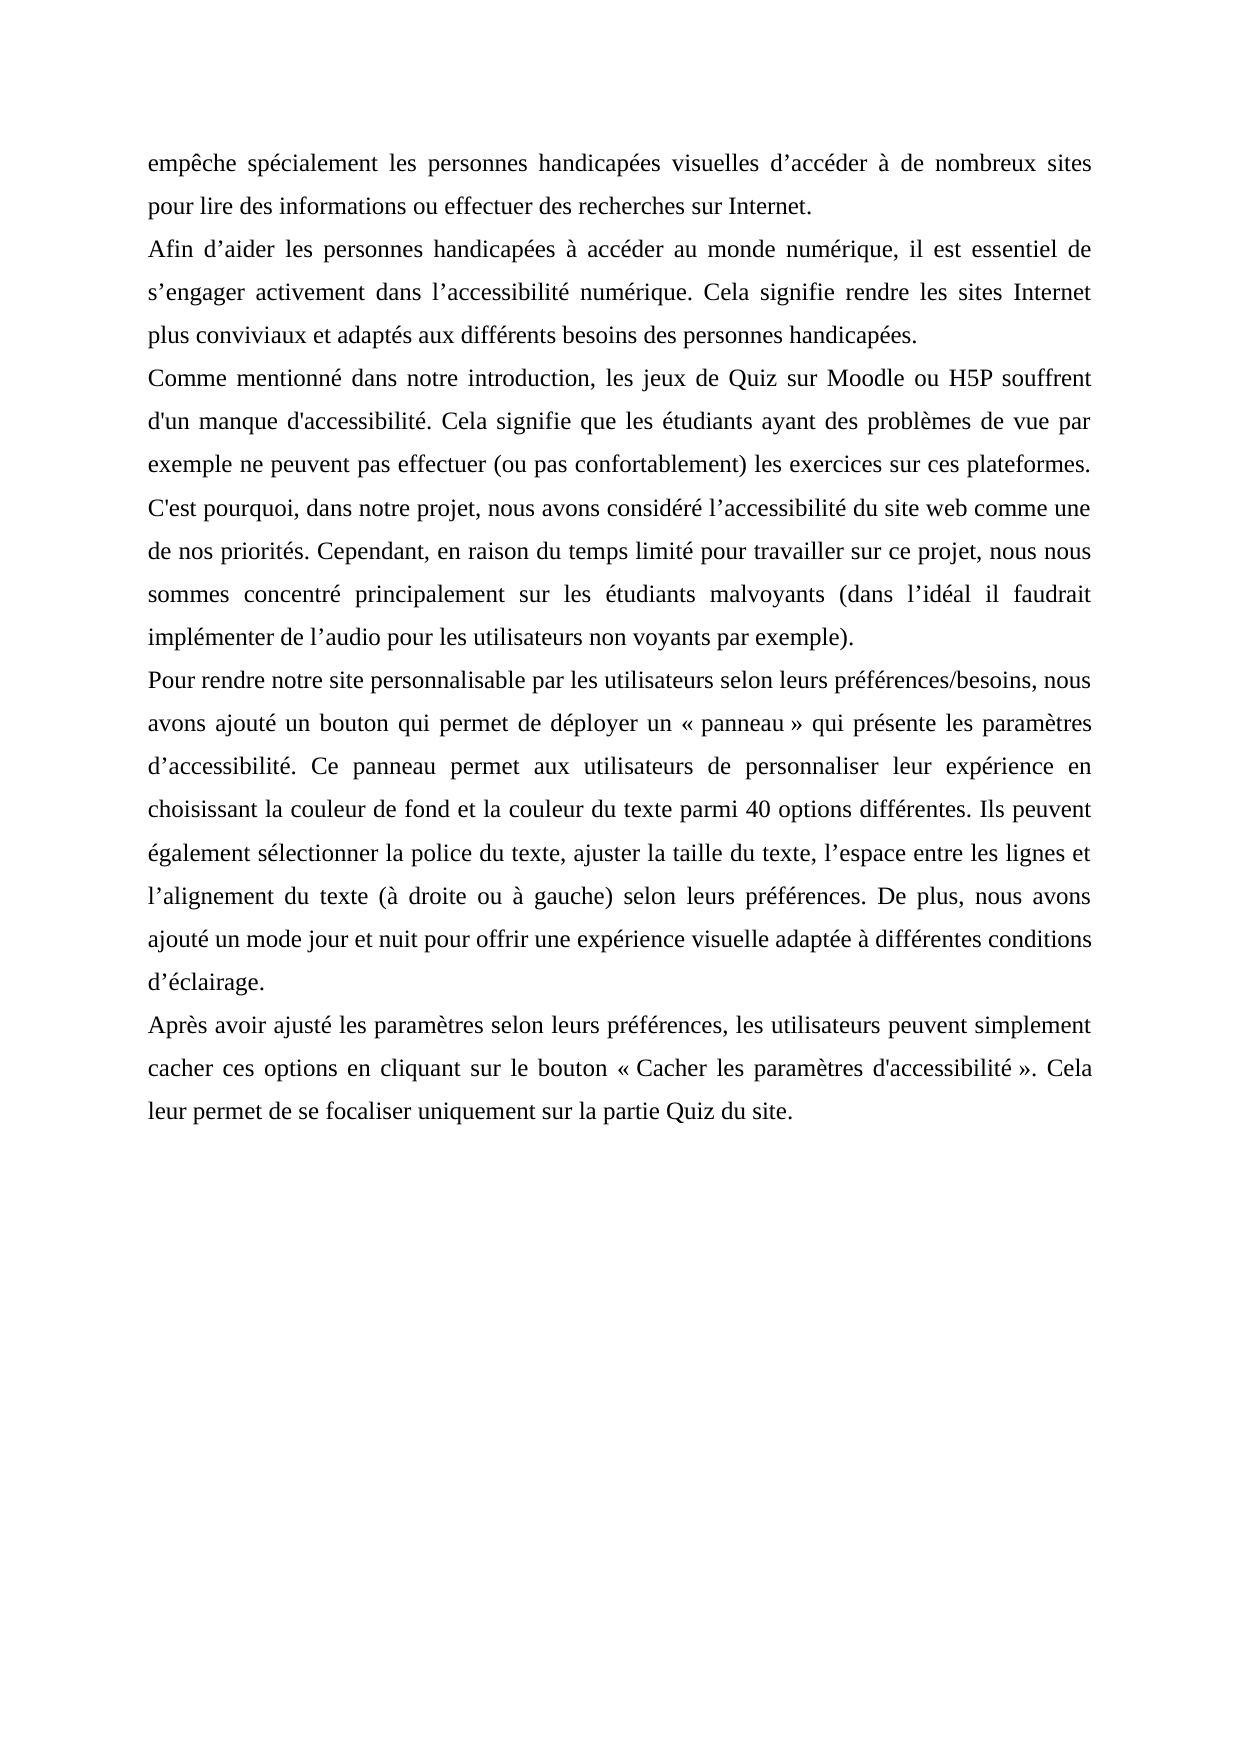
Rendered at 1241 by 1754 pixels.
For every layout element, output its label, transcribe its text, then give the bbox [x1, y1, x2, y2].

text Pour rendre notre site personnalisable par les utilisateurs selon leurs préférences/besoins, nous avons ajouté un bouton qui permet de déployer un « panneau » qui présente les paramètres d’accessibilité. Ce panneau permet aux utilisateurs de personnaliser leur expérience en choisissant la couleur de fond et la couleur du texte parmi 40 options différentes. Ils peuvent également sélectionner la police du texte, ajuster la taille du texte, l’espace entre les lignes et l’alignement du texte (à droite ou à gauche) selon leurs préférences. De plus, nous avons ajouté un mode jour et nuit pour offrir une expérience visuelle adaptée à différentes conditions d’éclairage. [148, 665, 1092, 996]
text empêche spécialement les personnes handicapées visuelles d’accéder à de nombreux sites pour lire des informations ou effectuer des recherches sur Internet. [148, 148, 1092, 219]
text Comme mentionné dans notre introduction, les jeux de Quiz sur Moodle ou H5P souffrent d'un manque d'accessibilité. Cela signifie que les étudiants ayant des problèmes de vue par exemple ne peuvent pas effectuer (ou pas confortablement) les exercices sur ces plateformes. C'est pourquoi, dans notre projet, nous avons considéré l’accessibilité du site web comme une de nos priorités. Cependant, en raison du temps limité pour travailler sur ce projet, nous nous sommes concentré principalement sur les étudiants malvoyants (dans l’idéal il faudrait implémenter de l’audio pour les utilisateurs non voyants par exemple). [148, 363, 1092, 651]
text Afin d’aider les personnes handicapées à accéder au monde numérique, il est essentiel de s’engager activement dans l’accessibilité numérique. Cela signifie rendre les sites Internet plus conviviaux et adaptés aux différents besoins des personnes handicapées. [148, 234, 1092, 349]
text Après avoir ajusté les paramètres selon leurs préférences, les utilisateurs peuvent simplement cacher ces options en cliquant sur le bouton « Cacher les paramètres d'accessibilité ». Cela leur permet de se focaliser uniquement sur la partie Quiz du site. [148, 1010, 1092, 1125]
